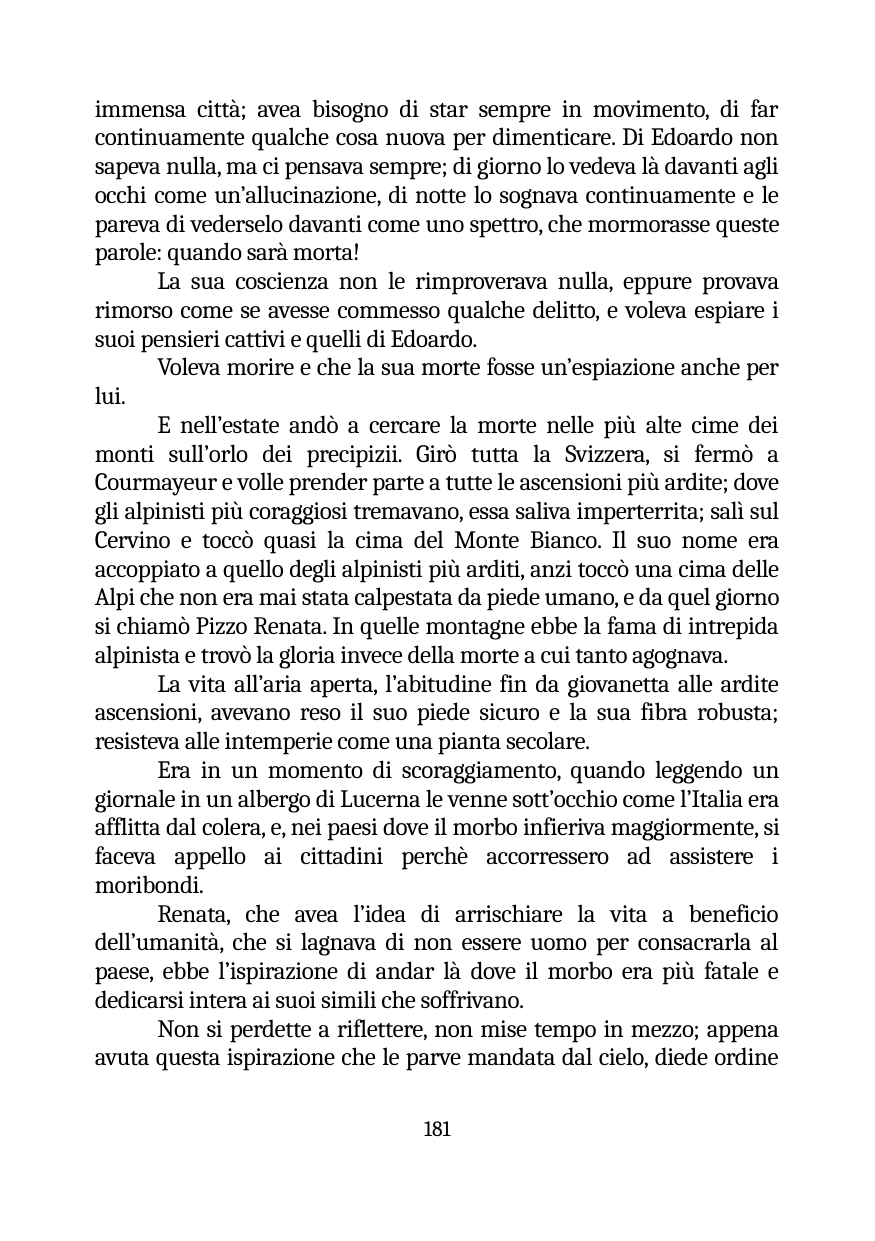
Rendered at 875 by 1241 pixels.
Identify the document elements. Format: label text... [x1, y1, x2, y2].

text Era in un momento di scoraggiamento, quando leggendo un giornale in un albergo di Lucerna le venne sott’occhio come l’Italia era afflitta dal colera, e, nei paesi dove il morbo infieriva maggiormente, si faceva appello ai cittadini perchè accorressero ad assistere i moribondi. [94, 756, 779, 899]
text La sua coscienza non le rimproverava nulla, eppure provava rimorso come se avesse commesso qualche delitto, e voleva espiare i suoi pensieri cattivi e quelli di Edoardo. [94, 267, 779, 353]
text Voleva morire e che la sua morte fosse un’espiazione anche per lui. [94, 353, 779, 411]
text Non si perdette a riflettere, non mise tempo in mezzo; appena avuta questa ispirazione che le parve mandata dal cielo, diede ordine [94, 1014, 779, 1072]
text E nell’estate andò a cercare la morte nelle più alte cime dei monti sull’orlo dei precipizii. Girò tutta la Svizzera, si fermò a Courmayeur e volle prender parte a tutte le ascensioni più ardite; dove gli alpinisti più coraggiosi tremavano, essa saliva imperterrita; salì sul Cervino e toccò quasi la cima del Monte Bianco. Il suo nome era accoppiato a quello degli alpinisti più arditi, anzi toccò una cima delle Alpi che non era mai stata calpestata da piede umano, e da quel giorno si chiamò Pizzo Renata. In quelle montagne ebbe la fama di intrepida alpinista e trovò la gloria invece della morte a cui tanto agognava. [94, 411, 779, 669]
text La vita all’aria aperta, l’abitudine fin da giovanetta alle ardite ascensioni, avevano reso il suo piede sicuro e la sua fibra robusta; resisteva alle intemperie come una pianta secolare. [94, 669, 779, 756]
text immensa città; avea bisogno di star sempre in movimento, di far continuamente qualche cosa nuova per dimenticare. Di Edoardo non sapeva nulla, ma ci pensava sempre; di giorno lo vedeva là davanti agli occhi come un’allucinazione, di notte lo sognava continuamente e le pareva di vederselo davanti come uno spettro, che mormorasse queste parole: quando sarà morta! [94, 94, 779, 267]
text Renata, che avea l’idea di arrischiare la vita a beneficio dell’umanità, che si lagnava di non essere uomo per consacrarla al paese, ebbe l’ispirazione di andar là dove il morbo era più fatale e dedicarsi intera ai suoi simili che soffrivano. [94, 899, 779, 1014]
